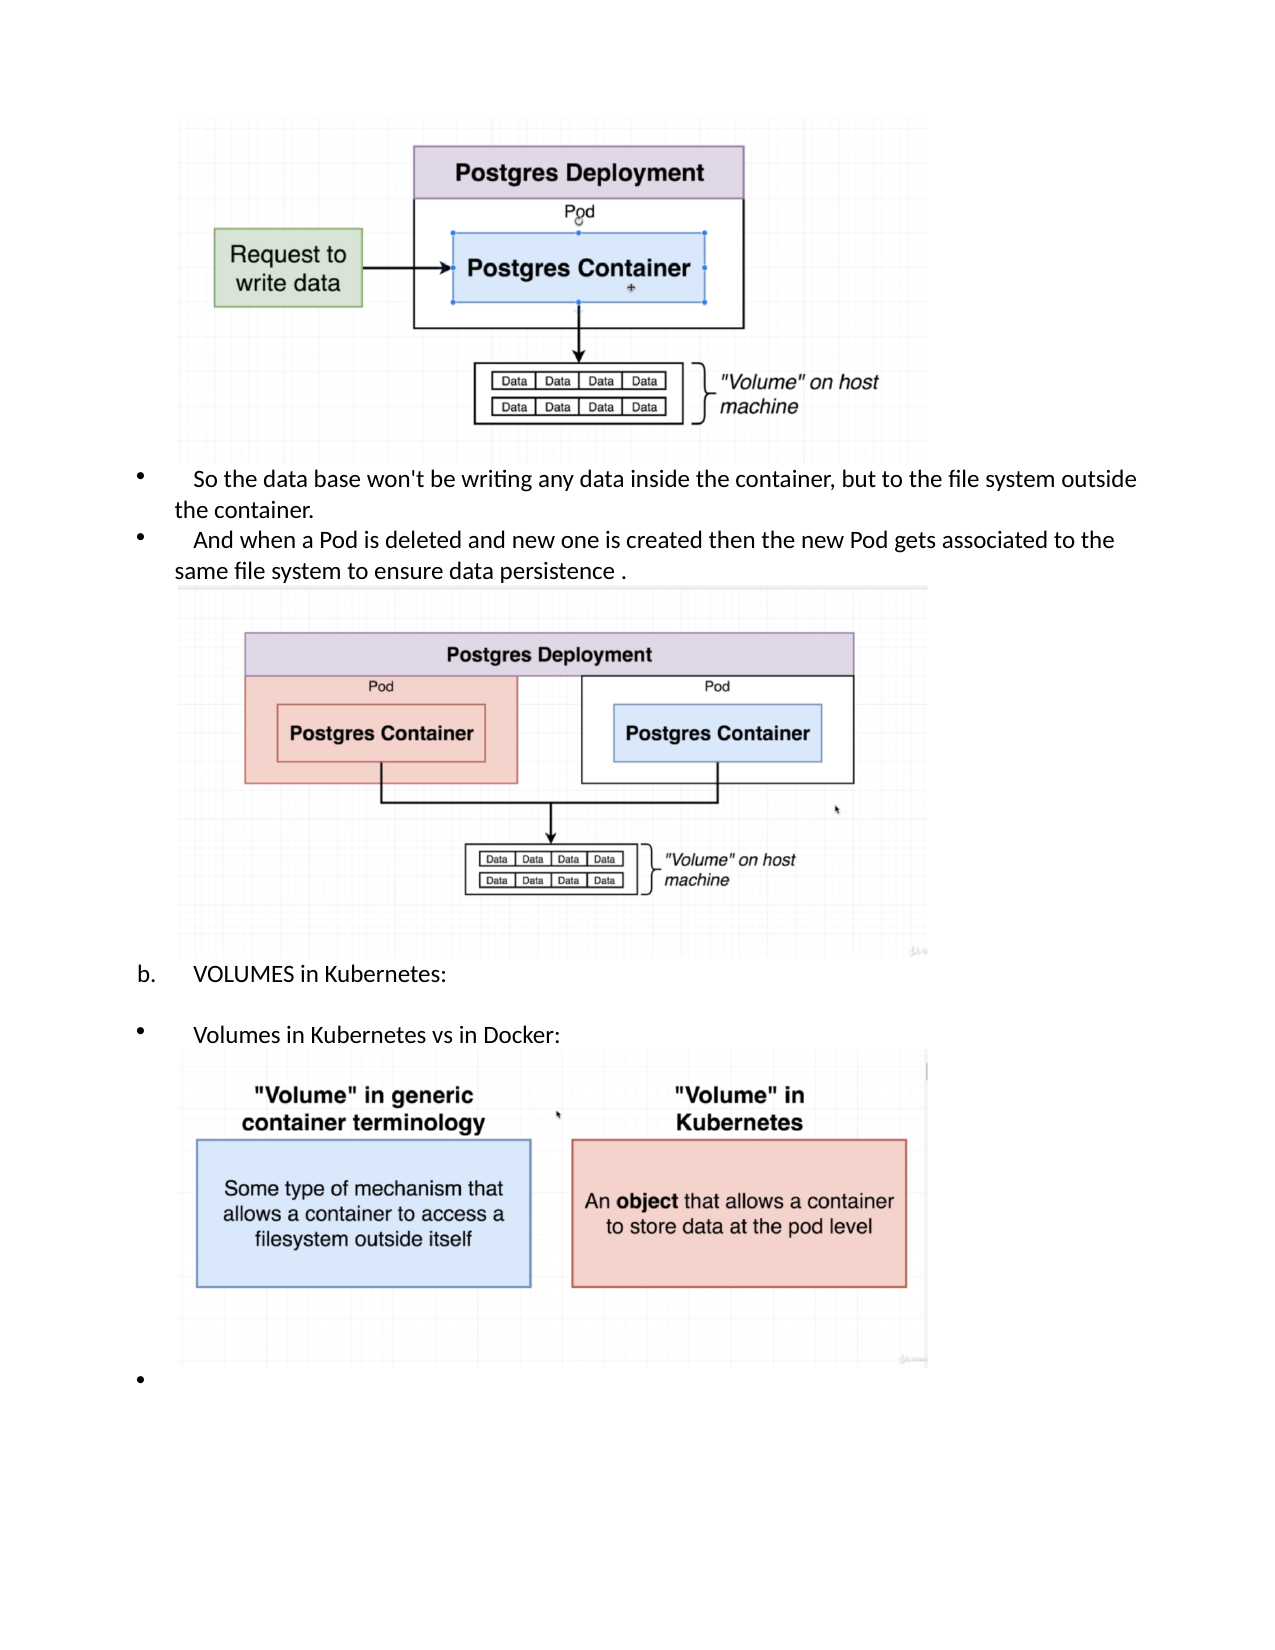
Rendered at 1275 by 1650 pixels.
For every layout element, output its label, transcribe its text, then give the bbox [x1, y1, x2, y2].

list VOLUMES in Kubernetes: [137, 958, 1157, 988]
list Volumes in Kubernetes vs in Docker: [137, 1019, 1157, 1049]
picture [177, 1049, 928, 1368]
list So the data base won't be writing any data inside the container, but to the file system outside the container. [137, 463, 1157, 524]
picture [177, 585, 928, 958]
list And when a Pod is deleted and new one is created then the new Pod gets associated to the same file system to ensure data persistence . [137, 524, 1157, 586]
picture [177, 118, 928, 464]
